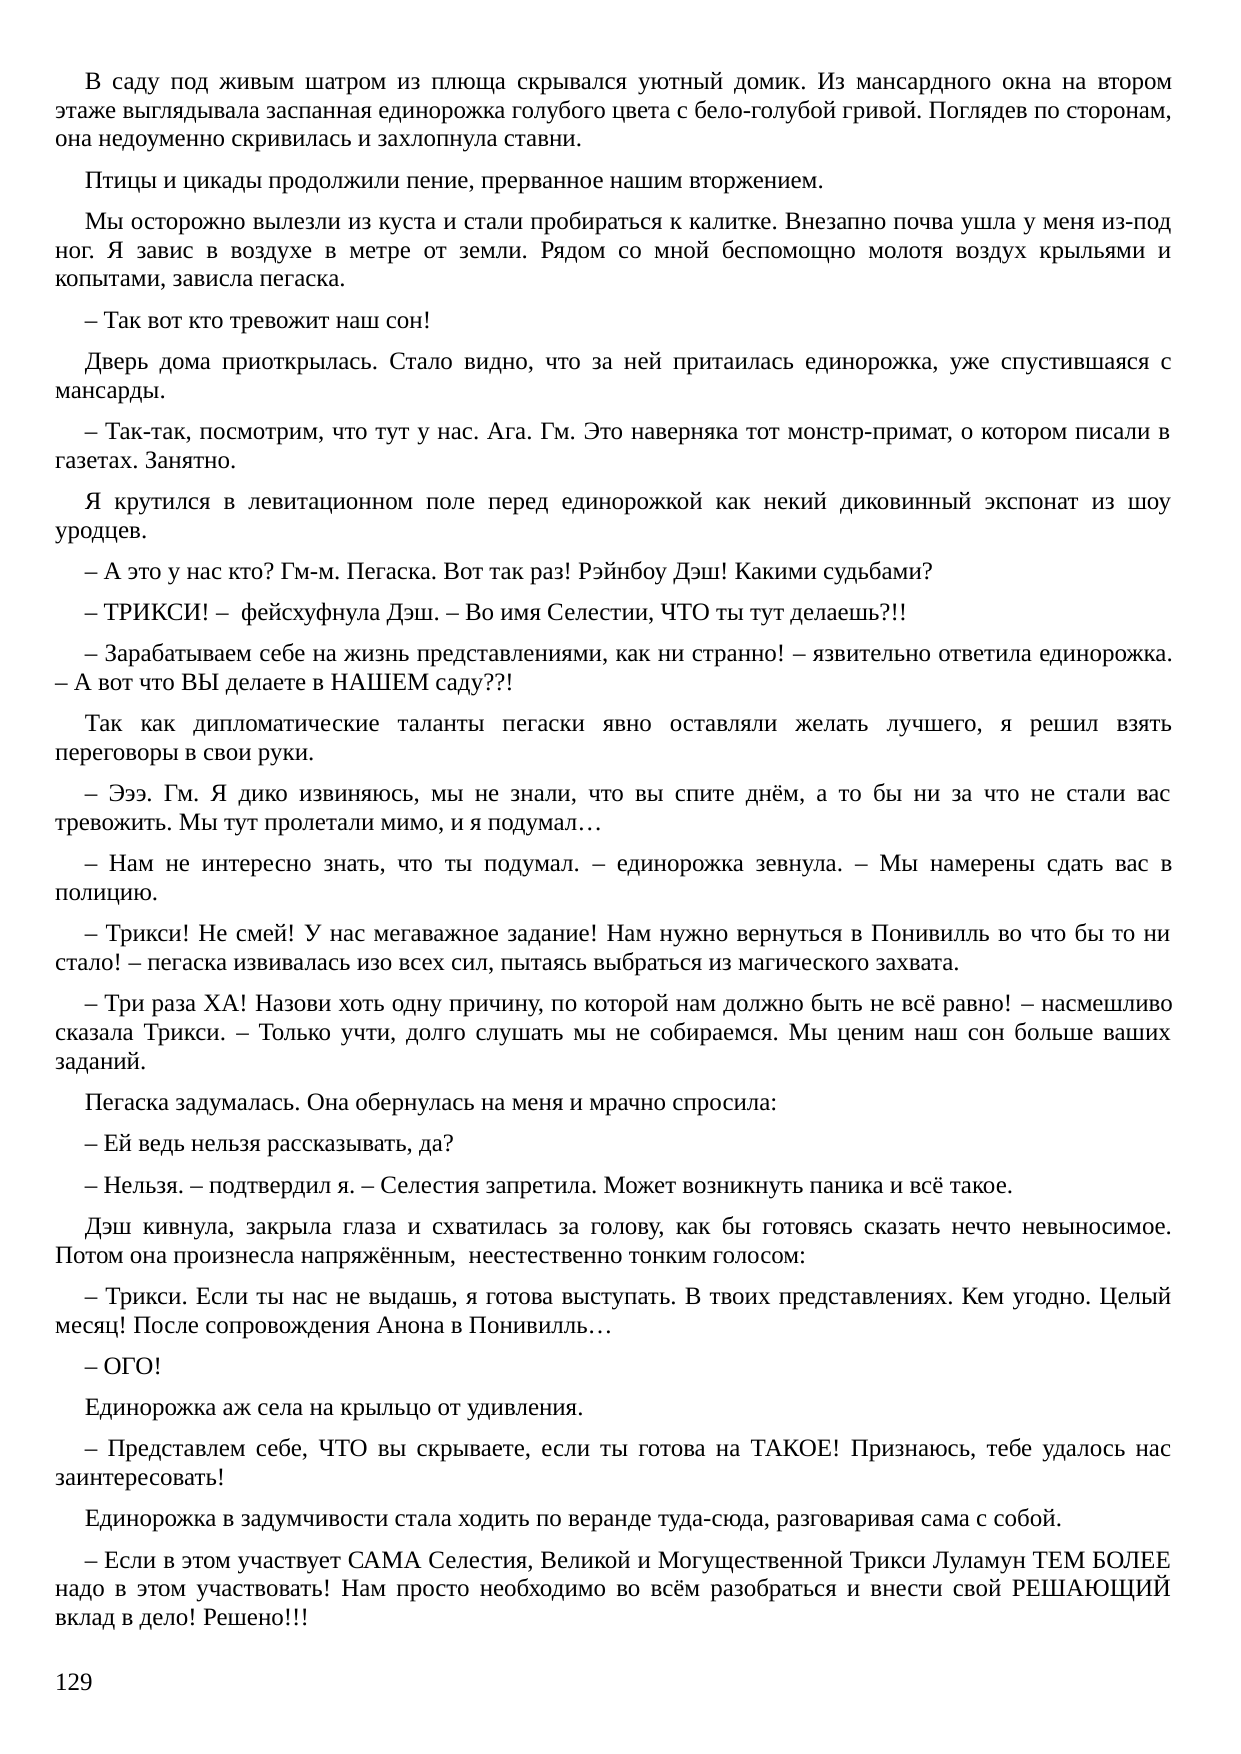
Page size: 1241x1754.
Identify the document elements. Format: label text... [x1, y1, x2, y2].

text В саду под живым шатром из плюща скрывался уютный домик. Из мансардного окна на втором этаже выглядывала заспанная единорожка голубого цвета с бело-голубой гривой. Поглядев по сторонам, она недоуменно скривилась и захлопнула ставни. [55, 66, 1173, 152]
text Я крутился в левитационном поле перед единорожкой как некий диковинный экспонат из шоу уродцев. [55, 486, 1173, 543]
text Пегаска задумалась. Она обернулась на меня и мрачно спросила: [55, 1087, 1173, 1116]
text Птицы и цикады продолжили пение, прерванное нашим вторжением. [55, 165, 1173, 193]
text – Ей ведь нельзя рассказывать, да? [55, 1128, 1173, 1157]
text Единорожка в задумчивости стала ходить по веранде туда-сюда, разговаривая сама с собой. [55, 1503, 1173, 1532]
text – Три раза ХА! Назови хоть одну причину, по которой нам должно быть не всё равно! – насмешливо сказала Трикси. – Только учти, долго слушать мы не собираемся. Мы ценим наш сон больше ваших заданий. [55, 988, 1173, 1075]
text – Представлем себе, ЧТО вы скрываете, если ты готова на ТАКОЕ! Признаюсь, тебе удалось нас заинтересовать! [55, 1433, 1173, 1491]
text – Трикси. Если ты нас не выдашь, я готова выступать. В твоих представлениях. Кем угодно. Целый месяц! После сопровождения Анона в Понивилль… [55, 1281, 1173, 1338]
text Дэш кивнула, закрыла глаза и схватилась за голову, как бы готовясь сказать нечто невыносимое. Потом она произнесла напряжённым, неестественно тонким голосом: [55, 1211, 1173, 1268]
text Мы осторожно вылезли из куста и стали пробираться к калитке. Внезапно почва ушла у меня из-под ног. Я завис в воздухе в метре от земли. Рядом со мной беспомощно молотя воздух крыльями и копытами, зависла пегаска. [55, 206, 1173, 292]
text – Нам не интересно знать, что ты подумал. – единорожка зевнула. – Мы намерены сдать вас в полицию. [55, 848, 1173, 906]
text – Так вот кто тревожит наш сон! [55, 305, 1173, 333]
text – Трикси! Не смей! У нас мегаважное задание! Нам нужно вернуться в Понивилль во что бы то ни стало! – пегаска извивалась изо всех сил, пытаясь выбраться из магического захвата. [55, 918, 1173, 976]
text – Если в этом участвует САМА Селестия, Великой и Могущественной Трикси Луламун ТЕМ БОЛЕЕ надо в этом участвовать! Нам просто необходимо во всём разобраться и внести свой РЕШАЮЩИЙ вклад в дело! Решено!!! [55, 1545, 1173, 1631]
text – Нельзя. – подтвердил я. – Селестия запретила. Может возникнуть паника и всё такое. [55, 1170, 1173, 1198]
text – ТРИКСИ! – фейсхуфнула Дэш. – Во имя Селестии, ЧТО ты тут делаешь?!! [55, 597, 1173, 626]
text – Так-так, посмотрим, что тут у нас. Ага. Гм. Это наверняка тот монстр-примат, о котором писали в газетах. Занятно. [55, 416, 1173, 473]
text Единорожка аж села на крыльцо от удивления. [55, 1392, 1173, 1421]
text – Зарабатываем себе на жизнь представлениями, как ни странно! – язвительно ответила единорожка. – А вот что ВЫ делаете в НАШЕМ саду??! [55, 638, 1173, 696]
text – Эээ. Гм. Я дико извиняюсь, мы не знали, что вы спите днём, а то бы ни за что не стали вас тревожить. Мы тут пролетали мимо, и я подумал… [55, 778, 1173, 836]
text Так как дипломатические таланты пегаски явно оставляли желать лучшего, я решил взять переговоры в свои руки. [55, 708, 1173, 766]
text – ОГО! [55, 1351, 1173, 1380]
text – А это у нас кто? Гм-м. Пегаска. Вот так раз! Рэйнбоу Дэш! Какими судьбами? [55, 556, 1173, 585]
text Дверь дома приоткрылась. Стало видно, что за ней притаилась единорожка, уже спустившаяся с мансарды. [55, 346, 1173, 403]
